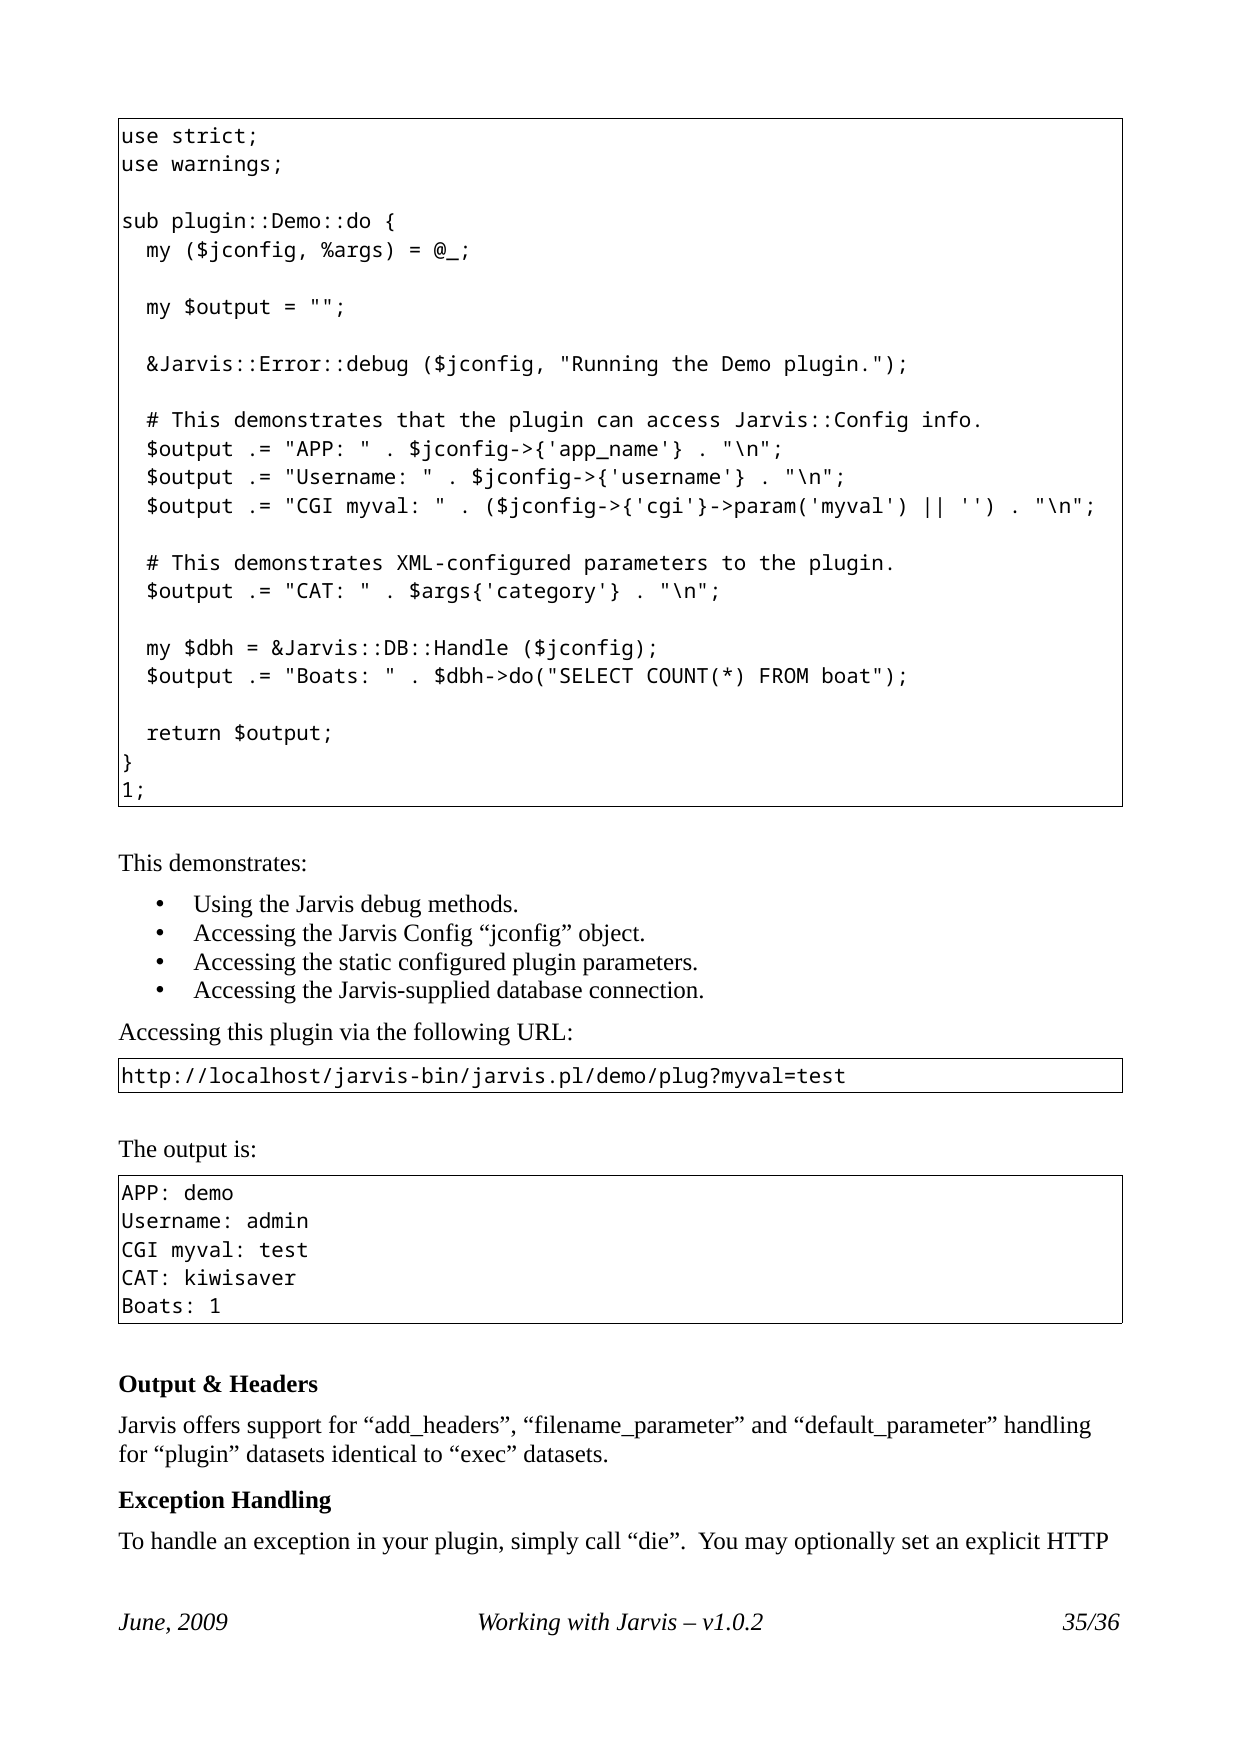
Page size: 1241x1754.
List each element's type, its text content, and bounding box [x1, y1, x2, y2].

subtitle Output & Headers [118, 1369, 1122, 1398]
text } [119, 744, 1122, 772]
list Accessing the Jarvis-supplied database connection. [156, 975, 1122, 1004]
text $output .= "Boats: " . $dbh->do("SELECT COUNT(*) FROM boat"); [119, 658, 1122, 690]
text This demonstrates: [118, 848, 1122, 877]
text $output .= "CAT: " . $args{'category'} . "\n"; [119, 573, 1122, 604]
text # This demonstrates XML-configured parameters to the plugin. [119, 545, 1122, 573]
text 1; [119, 772, 1122, 806]
list Accessing the static configured plugin parameters. [156, 947, 1122, 975]
text sub plugin::Demo::do { [119, 203, 1122, 232]
text use warnings; [119, 147, 1122, 178]
subtitle Exception Handling [118, 1485, 1122, 1514]
text $output .= "Username: " . $jconfig->{'username'} . "\n"; [119, 459, 1122, 488]
text my ($jconfig, %args) = @_; [119, 232, 1122, 263]
list Using the Jarvis debug methods. [156, 889, 1122, 918]
text Username: admin [119, 1203, 1122, 1232]
text use strict; [119, 119, 1122, 147]
text APP: demo [119, 1176, 1122, 1203]
text Jarvis offers support for “add_headers”, “filename_parameter” and “default_parameter” handling for “plugin” datasets identical to “exec” datasets. [118, 1410, 1122, 1468]
text http://localhost/jarvis-bin/jarvis.pl/demo/plug?myval=test [119, 1059, 1122, 1092]
text my $dbh = &Jarvis::DB::Handle ($jconfig); [119, 630, 1122, 658]
text Accessing this plugin via the following URL: [118, 1017, 1122, 1045]
text return $output; [119, 715, 1122, 744]
text To handle an exception in your plugin, simply call “die”. You may optionally set an explicit HTTP [118, 1526, 1122, 1555]
text # This demonstrates that the plugin can access Jarvis::Config info. [119, 402, 1122, 431]
text The output is: [118, 1134, 1122, 1162]
text CAT: kiwisaver [119, 1260, 1122, 1289]
list Accessing the Jarvis Config “jconfig” object. [156, 918, 1122, 947]
text CGI myval: test [119, 1232, 1122, 1260]
text $output .= "CGI myval: " . ($jconfig->{'cgi'}->param('myval') || '') . "\n"; [119, 488, 1122, 519]
text Boats: 1 [119, 1289, 1122, 1323]
text &Jarvis::Error::debug ($jconfig, "Running the Demo plugin."); [119, 346, 1122, 377]
text $output .= "APP: " . $jconfig->{'app_name'} . "\n"; [119, 431, 1122, 459]
text my $output = ""; [119, 289, 1122, 320]
